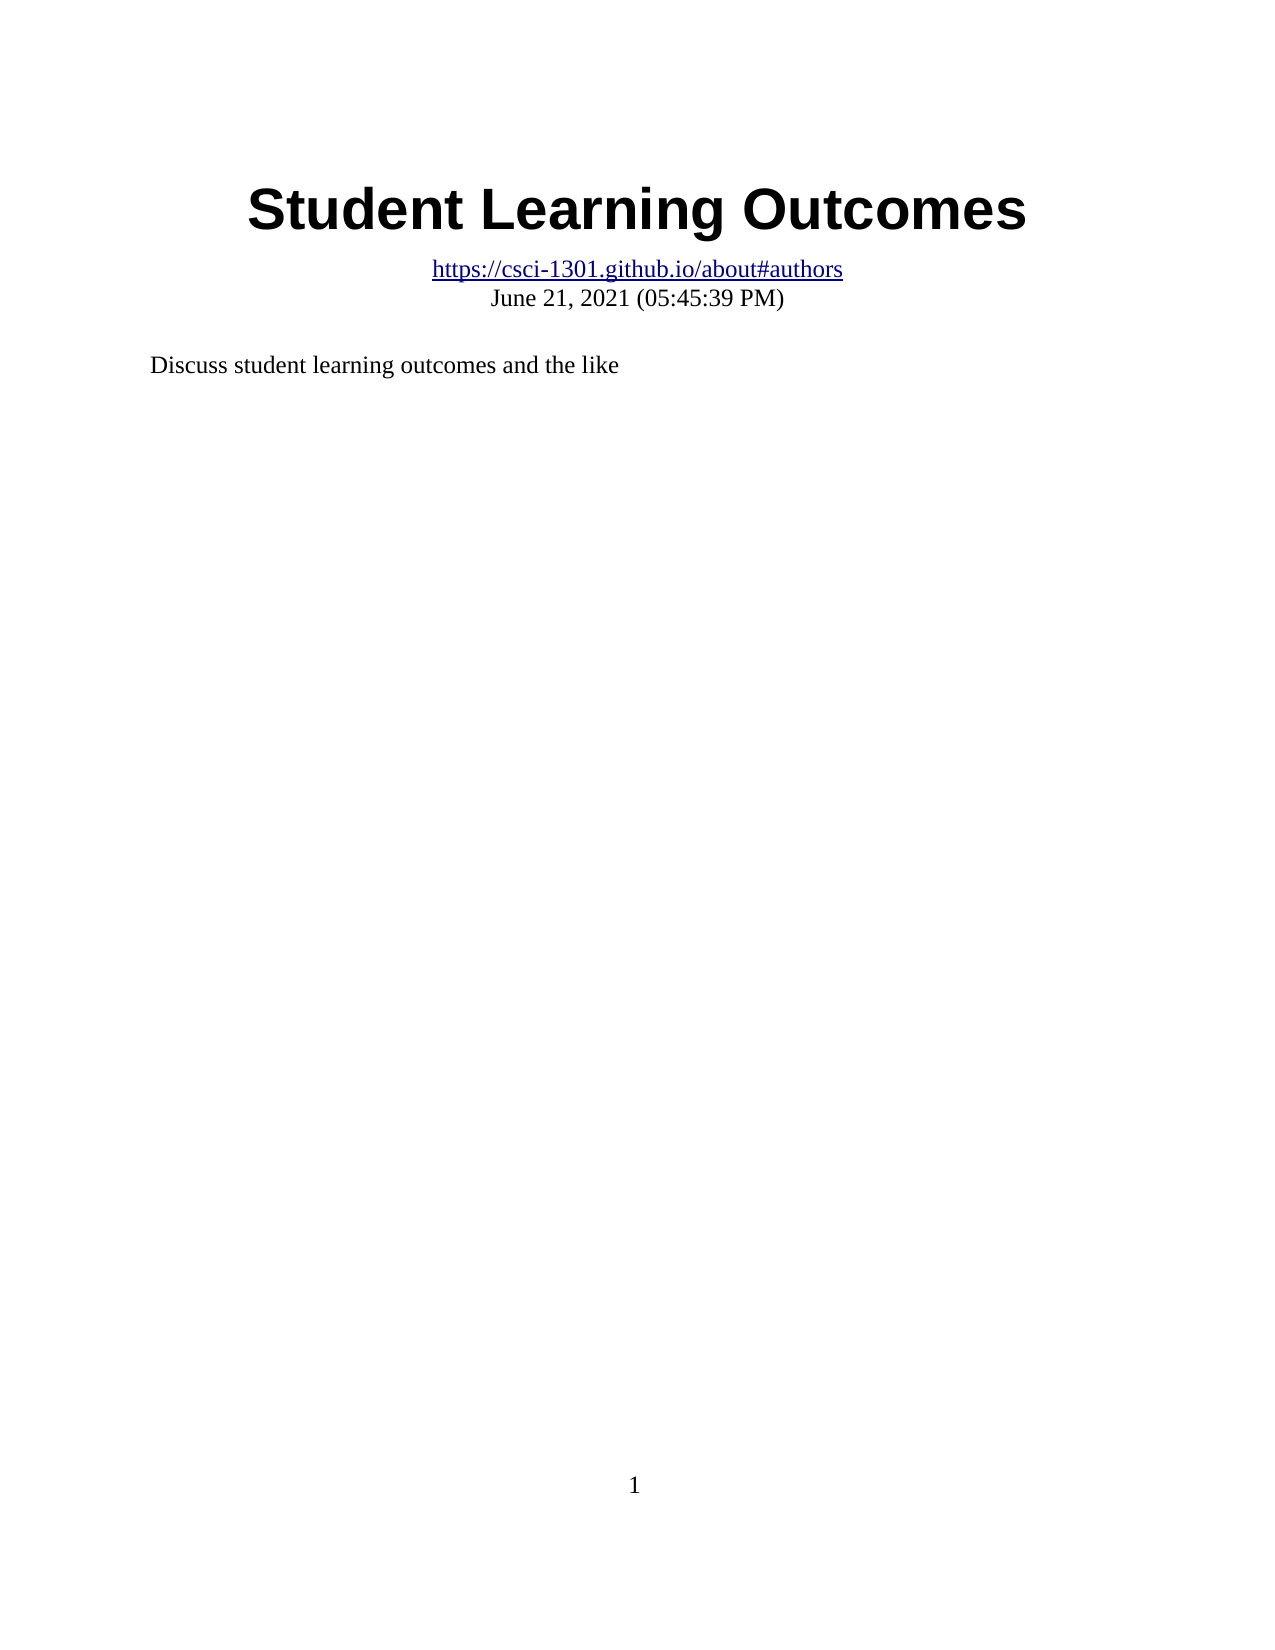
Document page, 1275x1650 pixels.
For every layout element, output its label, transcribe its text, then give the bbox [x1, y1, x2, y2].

text June 21, 2021 (05:45:39 PM) [150, 283, 1125, 312]
text Discuss student learning outcomes and the like [150, 350, 1125, 378]
text https://csci-1301.github.io/about#authors [150, 254, 1125, 283]
title Student Learning Outcomes [150, 175, 1125, 242]
